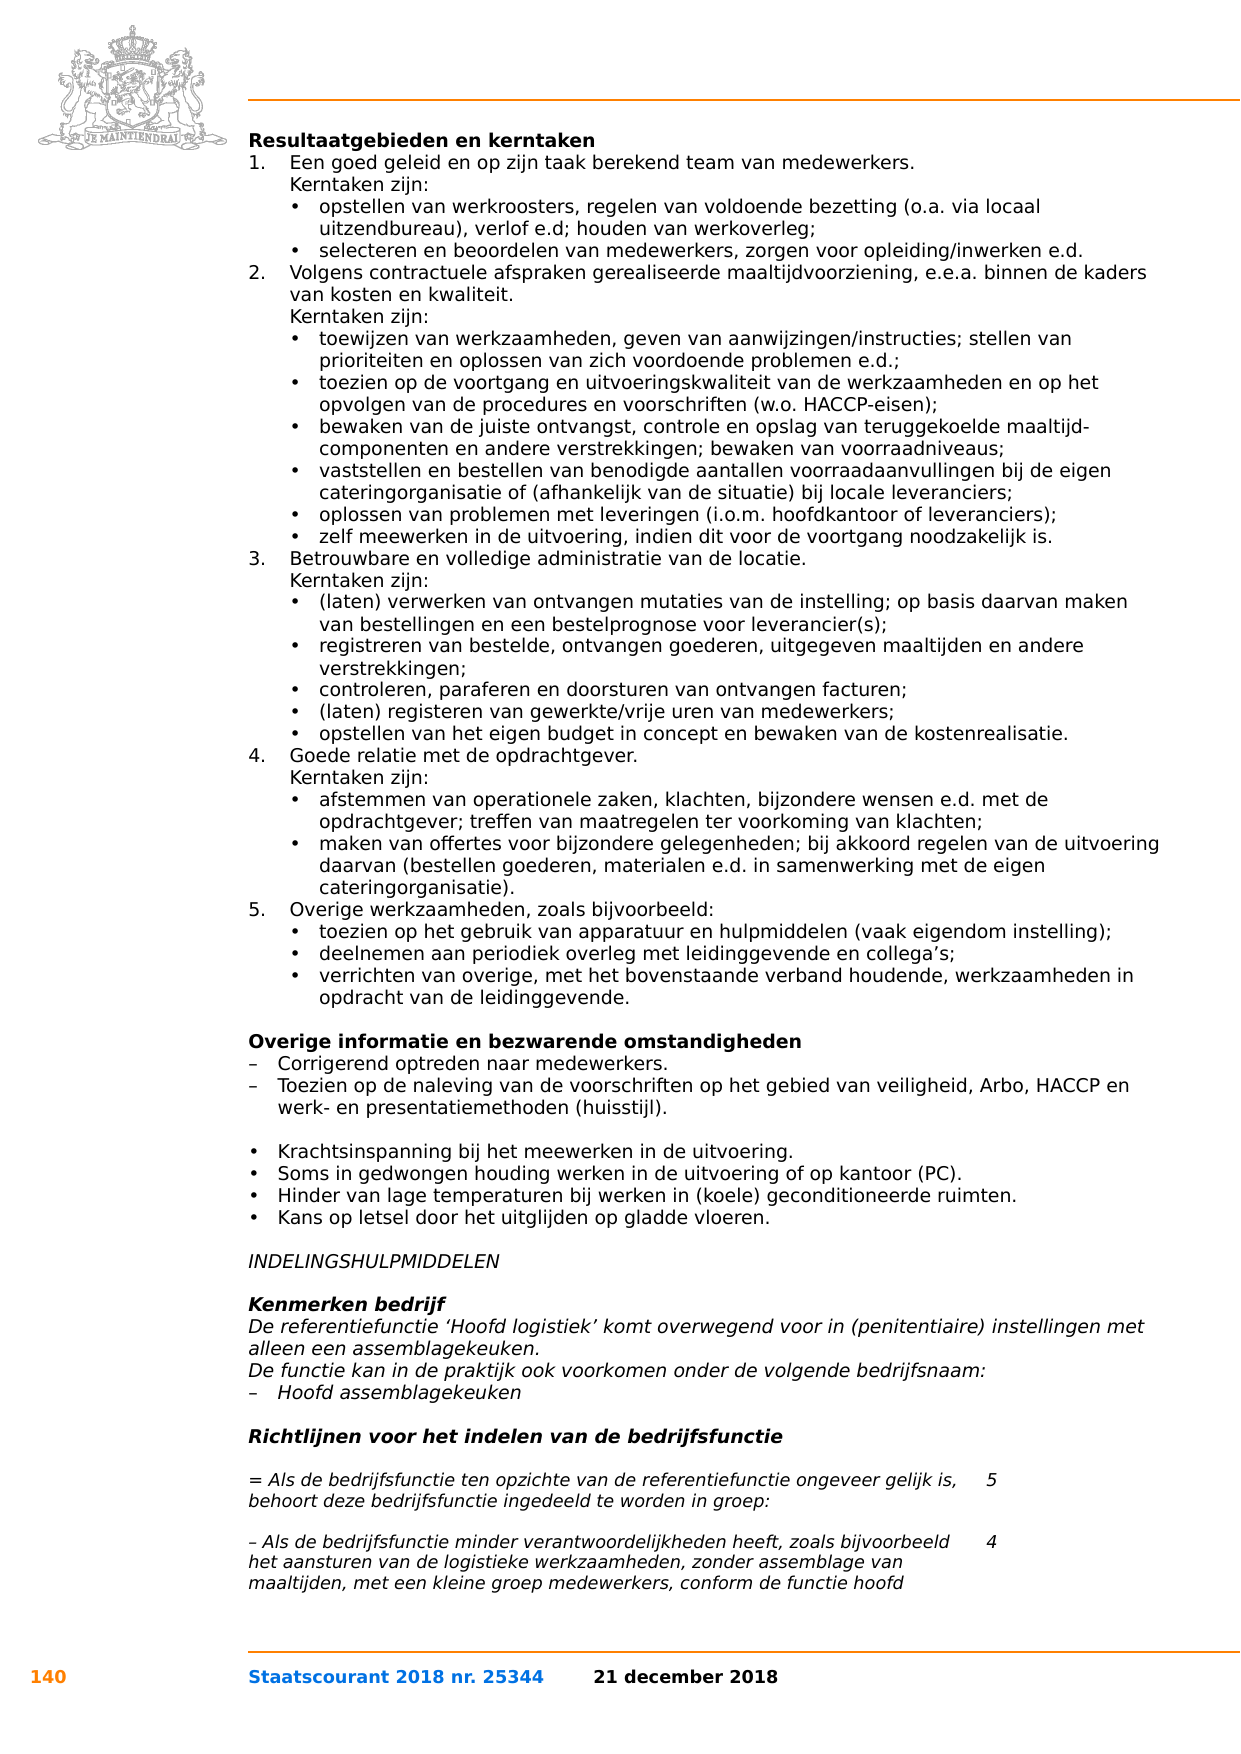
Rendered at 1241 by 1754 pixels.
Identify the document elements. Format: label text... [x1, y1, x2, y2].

text 3. Betrouwbare en volledige administratie van de locatie. [248, 547, 1163, 569]
table_cell – Als de bedrijfsfunctie minder verantwoordelijkheden heeft, zoals bijvoorbeeld het aansturen van de logistieke werkzaamheden, zonder assemblage van maaltijden, met een kleine groep medewerkers, conform de functie hoofd [248, 1532, 980, 1594]
text Resultaatgebieden en kerntaken [248, 130, 1163, 152]
text • toewijzen van werkzaamheden, geven van aanwijzingen/instructies; stellen van prioriteiten en oplossen van zich voordoende problemen e.d.; [289, 328, 1163, 372]
text Richtlijnen voor het indelen van de bedrijfsfunctie [248, 1426, 1163, 1448]
text • opstellen van het eigen budget in concept en bewaken van de kostenrealisatie. [289, 723, 1163, 745]
table_cell 4 [980, 1532, 1163, 1594]
text Kerntaken zijn: [289, 174, 1163, 196]
table_cell [248, 1511, 980, 1532]
text De referentiefunctie ‘Hoofd logistiek’ komt overwegend voor in (penitentiaire) instellingen met alleen een assemblagekeuken. [248, 1316, 1163, 1360]
text • bewaken van de juiste ontvangst, controle en opslag van teruggekoelde maaltijd- componenten en andere verstrekkingen; bewaken van voorraadniveaus; [289, 416, 1163, 459]
text • (laten) verwerken van ontvangen mutaties van de instelling; op basis daarvan maken van bestellingen en een bestelprognose voor leverancier(s); [289, 591, 1163, 635]
text Kenmerken bedrijf [248, 1294, 1163, 1316]
text • toezien op het gebruik van apparatuur en hulpmiddelen (vaak eigendom instelling); [289, 921, 1163, 943]
text • oplossen van problemen met leveringen (i.o.m. hoofdkantoor of leveranciers); [289, 503, 1163, 526]
text 1. Een goed geleid en op zijn taak berekend team van medewerkers. [248, 152, 1163, 174]
text Overige informatie en bezwarende omstandigheden [248, 1031, 1163, 1053]
text • afstemmen van operationele zaken, klachten, bijzondere wensen e.d. met de opdrachtgever; treffen van maatregelen ter voorkoming van klachten; [289, 789, 1163, 833]
text 5. Overige werkzaamheden, zoals bijvoorbeeld: [248, 899, 1163, 921]
text Kerntaken zijn: [289, 306, 1163, 328]
picture [38, 25, 227, 150]
text • toezien op de voortgang en uitvoeringskwaliteit van de werkzaamheden en op het opvolgen van de procedures en voorschriften (w.o. HACCP-eisen); [289, 372, 1163, 416]
text • opstellen van werkroosters, regelen van voldoende bezetting (o.a. via locaal uitzendbureau), verlof e.d; houden van werkoverleg; [289, 196, 1163, 240]
text • deelnemen aan periodiek overleg met leidinggevende en collega’s; [289, 943, 1163, 965]
text – Hoofd assemblagekeuken [248, 1382, 1163, 1404]
text – Corrigerend optreden naar medewerkers. [248, 1053, 1163, 1075]
text • registreren van bestelde, ontvangen goederen, uitgegeven maaltijden en andere verstrekkingen; [289, 635, 1163, 679]
text – Toezien op de naleving van de voorschriften op het gebied van veiligheid, Arbo, HACCP en werk- en presentatiemethoden (huisstijl). [248, 1075, 1163, 1119]
text • zelf meewerken in de uitvoering, indien dit voor de voortgang noodzakelijk is. [289, 526, 1163, 547]
text Kerntaken zijn: [289, 569, 1163, 591]
text • controleren, paraferen en doorsturen van ontvangen facturen; [289, 679, 1163, 701]
text • vaststellen en bestellen van benodigde aantallen voorraadaanvullingen bij de eigen cateringorganisatie of (afhankelijk van de situatie) bij locale leveranciers; [289, 459, 1163, 503]
text • Krachtsinspanning bij het meewerken in de uitvoering. [248, 1141, 1163, 1163]
text 4. Goede relatie met de opdrachtgever. [248, 745, 1163, 767]
text • maken van offertes voor bijzondere gelegenheden; bij akkoord regelen van de uitvoering daarvan (bestellen goederen, materialen e.d. in samenwerking met de eigen cateringorganisatie). [289, 833, 1163, 899]
table_header 5 [980, 1470, 1163, 1511]
text • Soms in gedwongen houding werken in de uitvoering of op kantoor (PC). [248, 1163, 1163, 1185]
table_header = Als de bedrijfsfunctie ten opzichte van de referentiefunctie ongeveer gelijk is, behoort deze bedrijfsfunctie ingedeeld te worden in groep: [248, 1470, 980, 1511]
text • Hinder van lage temperaturen bij werken in (koele) geconditioneerde ruimten. [248, 1185, 1163, 1207]
text • (laten) registeren van gewerkte/vrije uren van medewerkers; [289, 701, 1163, 723]
text 2. Volgens contractuele afspraken gerealiseerde maaltijdvoorziening, e.e.a. binnen de kaders van kosten en kwaliteit. [248, 262, 1163, 306]
table_cell [980, 1511, 1163, 1532]
subtitle INDELINGSHULPMIDDELEN [248, 1251, 1163, 1272]
text • selecteren en beoordelen van medewerkers, zorgen voor opleiding/inwerken e.d. [289, 240, 1163, 262]
text De functie kan in de praktijk ook voorkomen onder de volgende bedrijfsnaam: [248, 1360, 1163, 1382]
text • Kans op letsel door het uitglijden op gladde vloeren. [248, 1207, 1163, 1229]
text Kerntaken zijn: [289, 767, 1163, 789]
text • verrichten van overige, met het bovenstaande verband houdende, werkzaamheden in opdracht van de leidinggevende. [289, 965, 1163, 1009]
